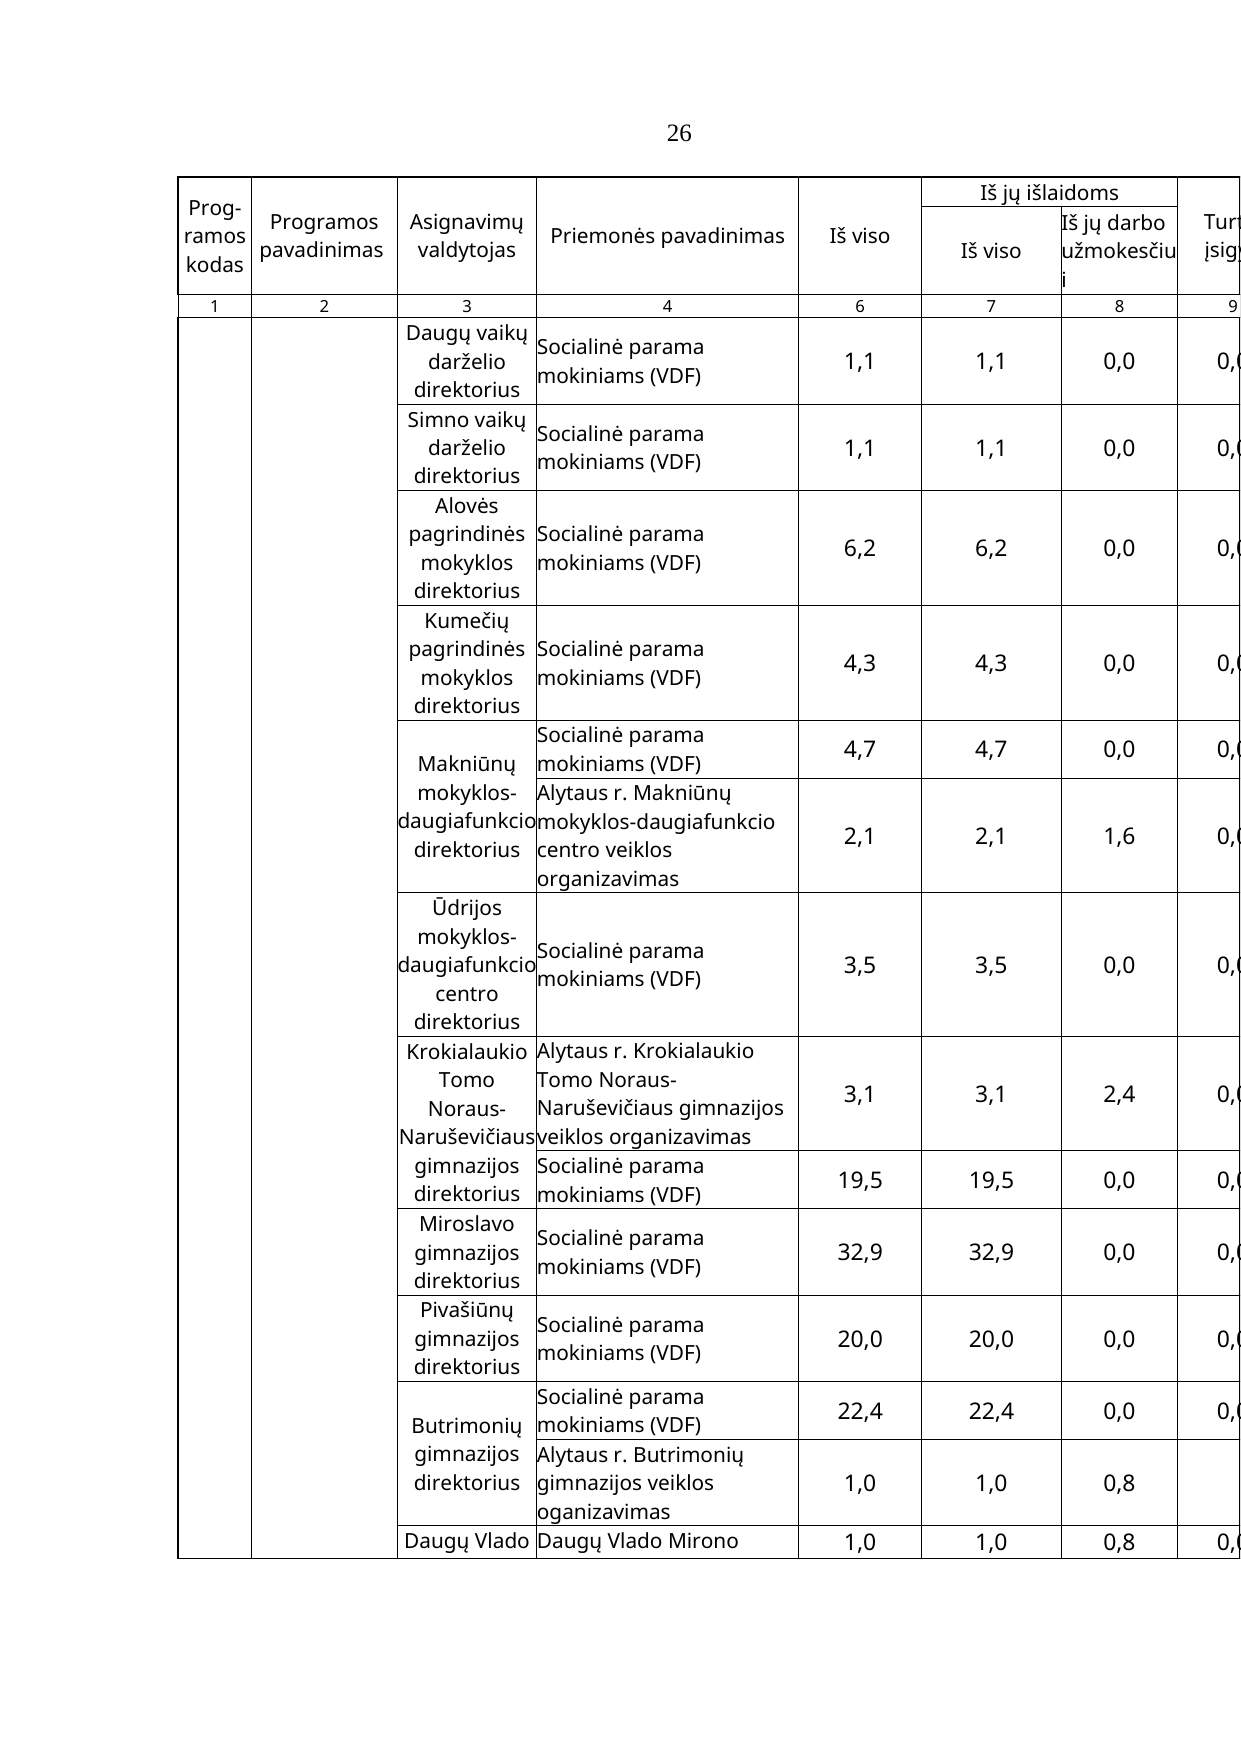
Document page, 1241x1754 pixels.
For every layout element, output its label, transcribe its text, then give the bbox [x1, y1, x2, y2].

table_cell [252, 318, 397, 1557]
table_cell 0,0 [1178, 1382, 1239, 1439]
table_cell [1178, 1440, 1239, 1525]
table_cell 7 [922, 295, 1061, 317]
table_cell 0,0 [1178, 1209, 1239, 1294]
table_cell 0,0 [1178, 893, 1239, 1036]
table_cell 0,0 [1062, 1151, 1177, 1208]
table_cell 2,1 [799, 779, 921, 892]
table_cell 1,1 [799, 318, 921, 404]
table_cell 6,2 [799, 491, 921, 605]
table_header Iš viso [799, 178, 921, 293]
table_cell 1,1 [922, 405, 1061, 490]
table_cell 0,0 [1062, 491, 1177, 605]
table_cell 19,5 [799, 1151, 921, 1208]
table_cell 4,7 [799, 721, 921, 777]
table_cell 2 [252, 295, 397, 317]
table_cell 1,1 [799, 405, 921, 490]
table_cell Makniūnų mokyklos-daugiafunkcio direktorius [398, 721, 536, 892]
table_cell Alovės pagrindinės mokyklos direktorius [398, 491, 536, 605]
table_cell Simno vaikų darželio direktorius [398, 405, 536, 490]
table_header Asignavimų valdytojas [398, 178, 536, 293]
table_cell 20,0 [799, 1296, 921, 1381]
table_cell 20,0 [922, 1296, 1061, 1381]
table_cell 0,8 [1062, 1526, 1177, 1557]
table_cell Ūdrijos mokyklos-daugiafunkcio centro direktorius [398, 893, 536, 1036]
table_cell 0,0 [1178, 1151, 1239, 1208]
table_cell 1,0 [799, 1526, 921, 1557]
table_cell Socialinė parama mokiniams (VDF) [537, 318, 798, 404]
table_cell 0,0 [1062, 318, 1177, 404]
table_cell Socialinė parama mokiniams (VDF) [537, 491, 798, 605]
table_cell 0,0 [1178, 779, 1239, 892]
table_cell 22,4 [799, 1382, 921, 1439]
table_cell 0,0 [1178, 1526, 1239, 1557]
table_cell 3,1 [799, 1037, 921, 1150]
table_cell Butrimonių gimnazijos direktorius [398, 1382, 536, 1525]
table_cell Socialinė parama mokiniams (VDF) [537, 1382, 798, 1439]
table_cell Alytaus r. Krokialaukio Tomo Noraus-Naruševičiaus gimnazijos veiklos organizavimas [537, 1037, 798, 1150]
table_cell Miroslavo gimnazijos direktorius [398, 1209, 536, 1294]
table_cell 2,4 [1062, 1037, 1177, 1150]
table_cell 6 [799, 295, 921, 317]
table_header Programos pavadinimas [252, 178, 397, 293]
table_cell 3 [398, 295, 536, 317]
table_cell 0,0 [1178, 405, 1239, 490]
table_header Prog-ramos kodas [179, 178, 251, 293]
table_cell Kumečių pagrindinės mokyklos direktorius [398, 606, 536, 719]
table_cell Socialinė parama mokiniams (VDF) [537, 606, 798, 719]
table_cell 1 [179, 295, 251, 317]
table_cell Pivašiūnų gimnazijos direktorius [398, 1296, 536, 1381]
table_cell Iš viso [922, 207, 1061, 293]
table_cell 1,6 [1062, 779, 1177, 892]
table_cell 1,0 [922, 1526, 1061, 1557]
table_cell 0,0 [1178, 1037, 1239, 1150]
table_cell Socialinė parama mokiniams (VDF) [537, 721, 798, 777]
table_cell 1,0 [799, 1440, 921, 1525]
table_cell 0,0 [1178, 318, 1239, 404]
table_cell Socialinė parama mokiniams (VDF) [537, 893, 798, 1036]
table_cell Daugų Vlado Mirono [537, 1526, 798, 1557]
table_cell 2,1 [922, 779, 1061, 892]
table_cell 0,0 [1178, 491, 1239, 605]
table_cell 0,0 [1062, 405, 1177, 490]
table_cell 0,0 [1178, 721, 1239, 777]
table_cell Krokialaukio Tomo Noraus-Naruševičiaus gimnazijos direktorius [398, 1037, 536, 1208]
table_header Iš jų išlaidoms [922, 178, 1177, 206]
table_cell 6,2 [922, 491, 1061, 605]
table_cell 4 [537, 295, 798, 317]
table_cell Iš jų darbo užmokesčiui [1062, 207, 1177, 293]
table_cell [179, 318, 251, 1557]
table_cell 0,0 [1062, 721, 1177, 777]
table_cell 22,4 [922, 1382, 1061, 1439]
table_cell 0,0 [1178, 1296, 1239, 1381]
table_cell 0,0 [1062, 1296, 1177, 1381]
table_cell 32,9 [922, 1209, 1061, 1294]
table_cell 9 [1178, 295, 1240, 317]
table_cell 4,3 [799, 606, 921, 719]
table_cell 0,8 [1062, 1440, 1177, 1525]
table_cell 0,0 [1178, 606, 1239, 719]
table_cell 4,3 [922, 606, 1061, 719]
table_cell 32,9 [799, 1209, 921, 1294]
table_cell 1,1 [922, 318, 1061, 404]
table_header Priemonės pavadinimas [537, 178, 798, 293]
table_cell 3,1 [922, 1037, 1061, 1150]
table_cell Alytaus r. Makniūnų mokyklos-daugiafunkcio centro veiklos organizavimas [537, 779, 798, 892]
table_cell Daugų Vlado [398, 1526, 536, 1557]
table_cell Socialinė parama mokiniams (VDF) [537, 1151, 798, 1208]
table_cell Socialinė parama mokiniams (VDF) [537, 1209, 798, 1294]
table_header Turtui įsigyti [1178, 178, 1239, 293]
table_cell 0,0 [1062, 1382, 1177, 1439]
table_cell 19,5 [922, 1151, 1061, 1208]
table_cell 1,0 [922, 1440, 1061, 1525]
table_cell Daugų vaikų darželio direktorius [398, 318, 536, 404]
table_cell 8 [1062, 295, 1177, 317]
table_cell 0,0 [1062, 893, 1177, 1036]
table_cell Alytaus r. Butrimonių gimnazijos veiklos oganizavimas [537, 1440, 798, 1525]
table_cell 0,0 [1062, 1209, 1177, 1294]
table_cell 3,5 [922, 893, 1061, 1036]
table_cell 4,7 [922, 721, 1061, 777]
table_cell Socialinė parama mokiniams (VDF) [537, 1296, 798, 1381]
table_cell Socialinė parama mokiniams (VDF) [537, 405, 798, 490]
table_cell 3,5 [799, 893, 921, 1036]
table_cell 0,0 [1062, 606, 1177, 719]
